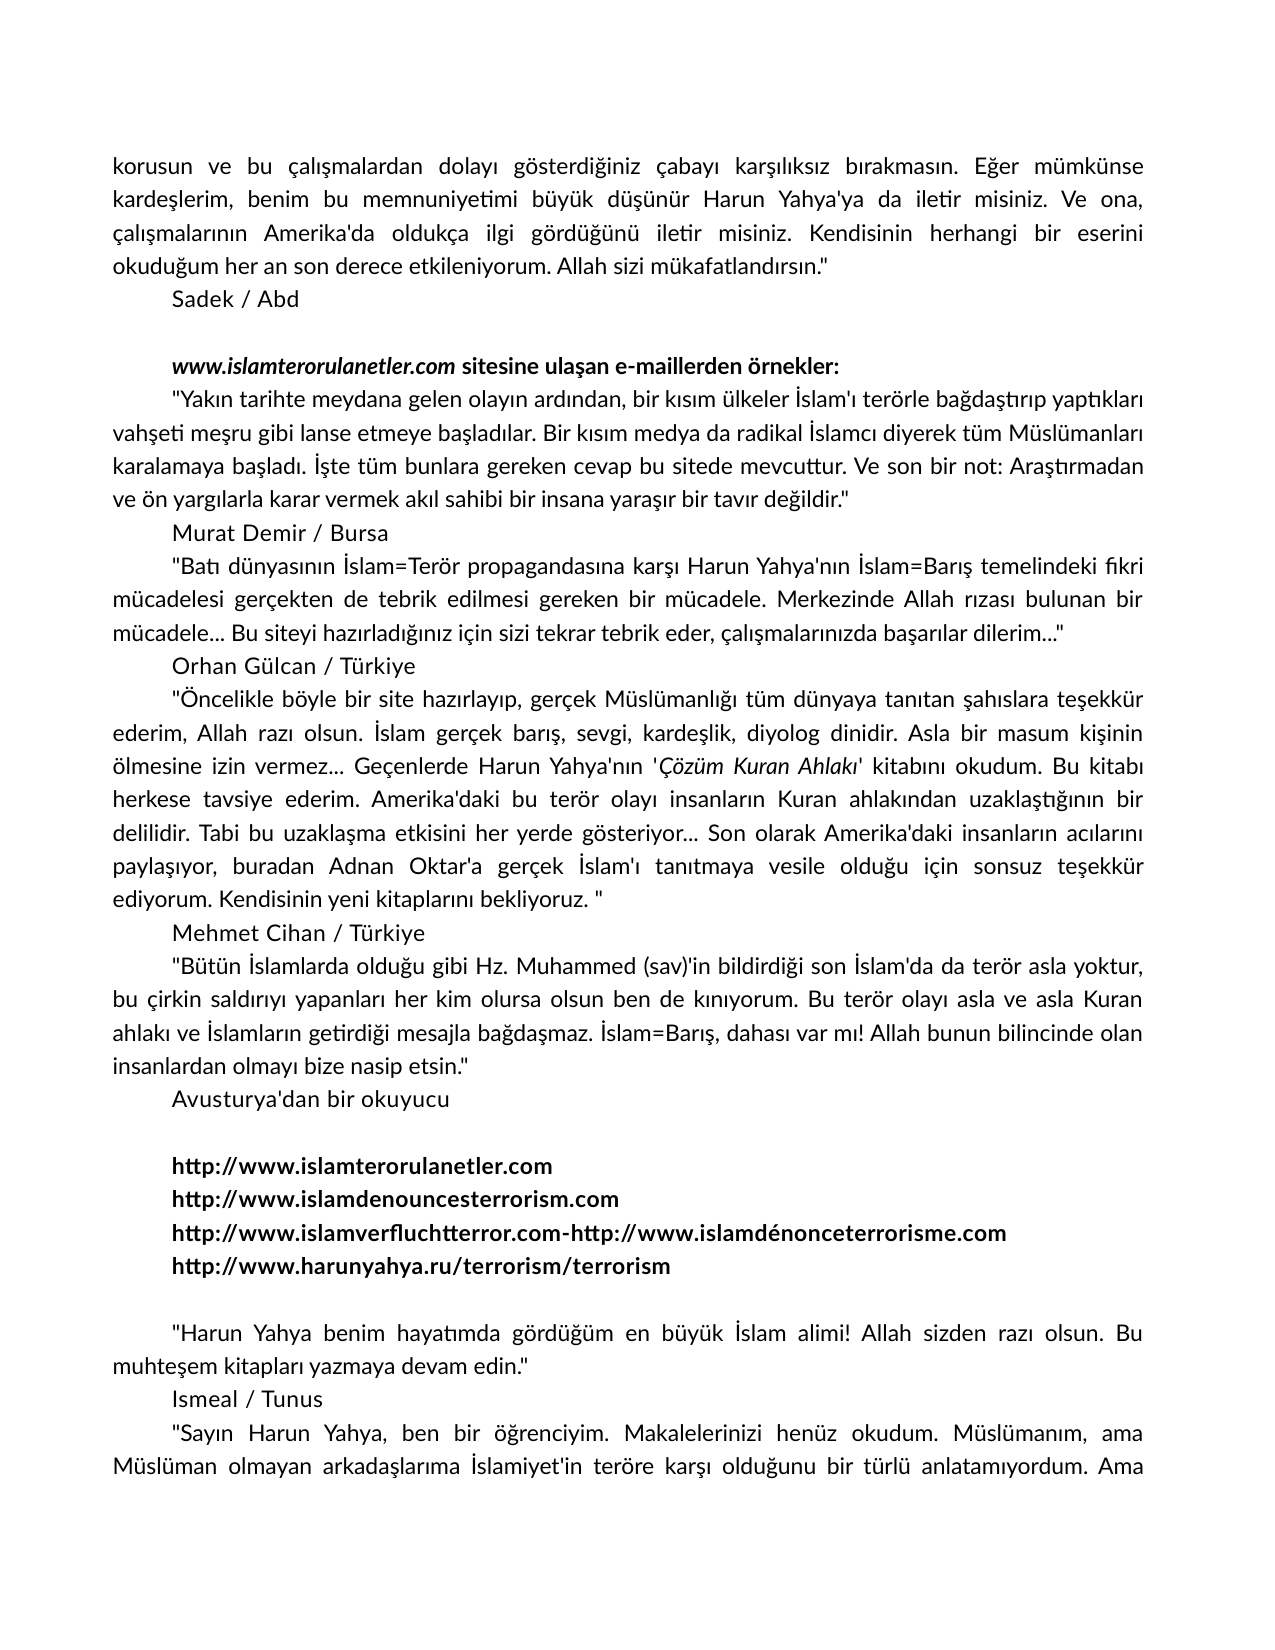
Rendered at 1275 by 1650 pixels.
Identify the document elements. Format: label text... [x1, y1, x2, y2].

text http://www.islamdenouncesterrorism.com [112, 1181, 1145, 1214]
text www.islamterorulanetler.com sitesine ulaşan e-maillerden örnekler: [112, 348, 1145, 381]
text http://www.islamterorulanetler.com [112, 1148, 1145, 1181]
text Murat Demir / Bursa [112, 514, 1145, 548]
text "Batı dünyasının İslam=Terör propagandasına karşı Harun Yahya'nın İslam=Barış temelindeki fikri mücadelesi gerçekten de tebrik edilmesi gereken bir mücadele. Merkezinde Allah rızası bulunan bir mücadele... Bu siteyi hazırladığınız için sizi tekrar tebrik eder, çalışmalarınızda başarılar dilerim..." [112, 548, 1145, 648]
text korusun ve bu çalışmalardan dolayı gösterdiğiniz çabayı karşılıksız bırakmasın. Eğer mümkünse kardeşlerim, benim bu memnuniyetimi büyük düşünür Harun Yahya'ya da iletir misiniz. Ve ona, çalışmalarının Amerika'da oldukça ilgi gördüğünü iletir misiniz. Kendisinin herhangi bir eserini okuduğum her an son derece etkileniyorum. Allah sizi mükafatlandırsın." [112, 148, 1145, 281]
text "Öncelikle böyle bir site hazırlayıp, gerçek Müslümanlığı tüm dünyaya tanıtan şahıslara teşekkür ederim, Allah razı olsun. İslam gerçek barış, sevgi, kardeşlik, diyolog dinidir. Asla bir masum kişinin ölmesine izin vermez... Geçenlerde Harun Yahya'nın 'Çözüm Kuran Ahlakı' kitabını okudum. Bu kitabı herkese tavsiye ederim. Amerika'daki bu terör olayı insanların Kuran ahlakından uzaklaştığının bir delilidir. Tabi bu uzaklaşma etkisini her yerde gösteriyor... Son olarak Amerika'daki insanların acılarını paylaşıyor, buradan Adnan Oktar'a gerçek İslam'ı tanıtmaya vesile olduğu için sonsuz teşekkür ediyorum. Kendisinin yeni kitaplarını bekliyoruz. " [112, 681, 1145, 914]
text Sadek / Abd [112, 281, 1145, 314]
text Ismeal / Tunus [112, 1381, 1145, 1414]
text "Sayın Harun Yahya, ben bir öğrenciyim. Makalelerinizi henüz okudum. Müslümanım, ama Müslüman olmayan arkadaşlarıma İslamiyet'in teröre karşı olduğunu bir türlü anlatamıyordum. Ama [112, 1414, 1145, 1481]
text Orhan Gülcan / Türkiye [112, 648, 1145, 681]
text "Harun Yahya benim hayatımda gördüğüm en büyük İslam alimi! Allah sizden razı olsun. Bu muhteşem kitapları yazmaya devam edin." [112, 1314, 1145, 1381]
text Avusturya'dan bir okuyucu [112, 1081, 1145, 1114]
text Mehmet Cihan / Türkiye [112, 914, 1145, 948]
text "Yakın tarihte meydana gelen olayın ardından, bir kısım ülkeler İslam'ı terörle bağdaştırıp yaptıkları vahşeti meşru gibi lanse etmeye başladılar. Bir kısım medya da radikal İslamcı diyerek tüm Müslümanları karalamaya başladı. İşte tüm bunlara gereken cevap bu sitede mevcuttur. Ve son bir not: Araştırmadan ve ön yargılarla karar vermek akıl sahibi bir insana yaraşır bir tavır değildir." [112, 381, 1145, 514]
text "Bütün İslamlarda olduğu gibi Hz. Muhammed (sav)'in bildirdiği son İslam'da da terör asla yoktur, bu çirkin saldırıyı yapanları her kim olursa olsun ben de kınıyorum. Bu terör olayı asla ve asla Kuran ahlakı ve İslamların getirdiği mesajla bağdaşmaz. İslam=Barış, dahası var mı! Allah bunun bilincinde olan insanlardan olmayı bize nasip etsin." [112, 948, 1145, 1081]
text http://www.islamverfluchtterror.com-http://www.islamdénonceterrorisme.com http://www.harunyahya.ru/terrorism/terrorism [172, 1214, 1145, 1281]
